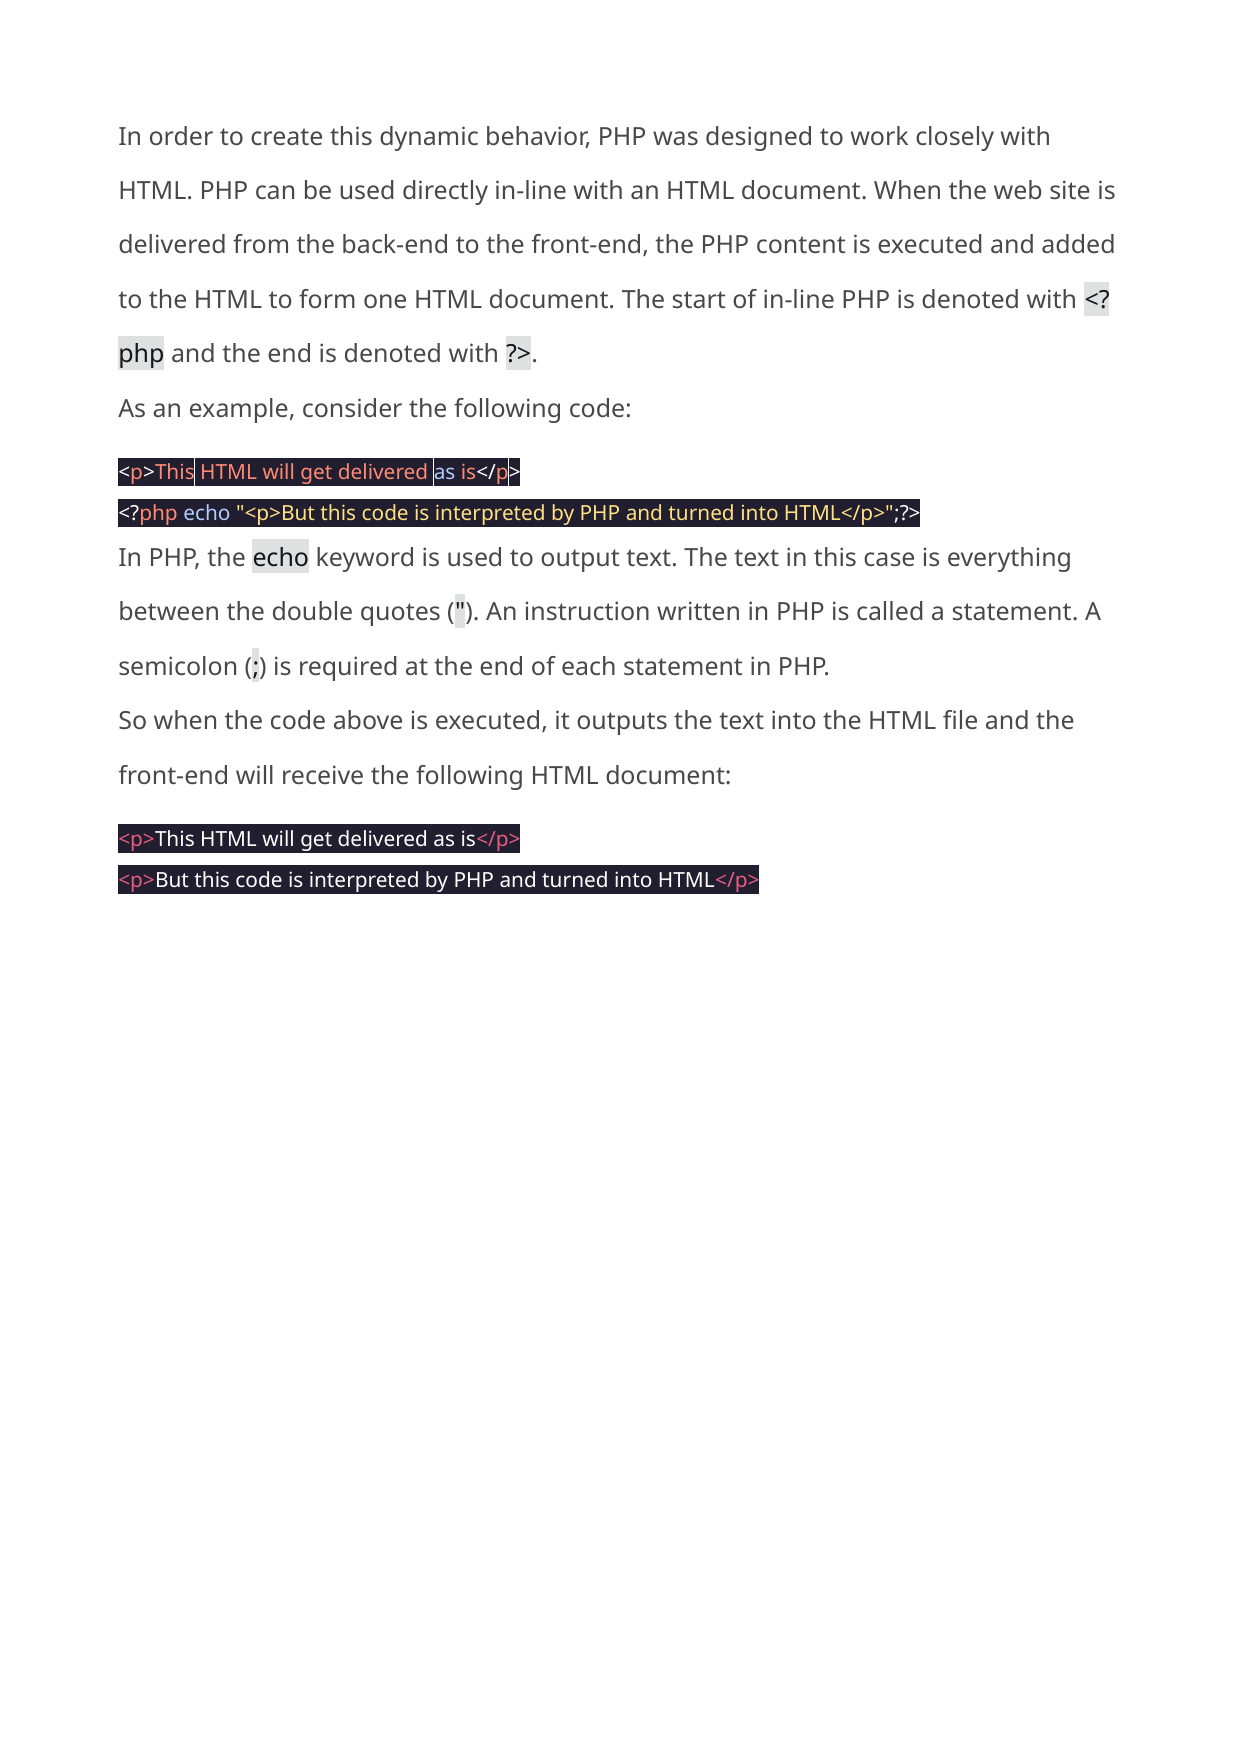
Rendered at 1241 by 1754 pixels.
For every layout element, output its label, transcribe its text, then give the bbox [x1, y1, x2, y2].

text In PHP, the echo keyword is used to output text. The text in this case is everything between the double quotes ("). An instruction written in PHP is called a statement. A semicolon (;) is required at the end of each statement in PHP. [118, 539, 1122, 682]
text As an example, consider the following code: [118, 391, 1122, 424]
text <p>But this code is interpreted by PHP and turned into HTML</p> [118, 865, 1122, 894]
text So when the code above is executed, it outputs the text into the HTML file and the front-end will receive the following HTML document: [118, 703, 1122, 791]
text In order to create this dynamic behavior, PHP was designed to work closely with HTML. PHP can be used directly in-line with an HTML document. When the web site is delivered from the back-end to the front-end, the PHP content is executed and added to the HTML to form one HTML document. The start of in-line PHP is denoted with <?php and the end is denoted with ?>. [118, 118, 1122, 370]
text <p>This HTML will get delivered as is</p> [118, 824, 1122, 853]
text <?php echo "<p>But this code is interpreted by PHP and turned into HTML</p>";?> [118, 498, 1122, 527]
text <p>This HTML will get delivered as is</p> [118, 457, 1122, 486]
